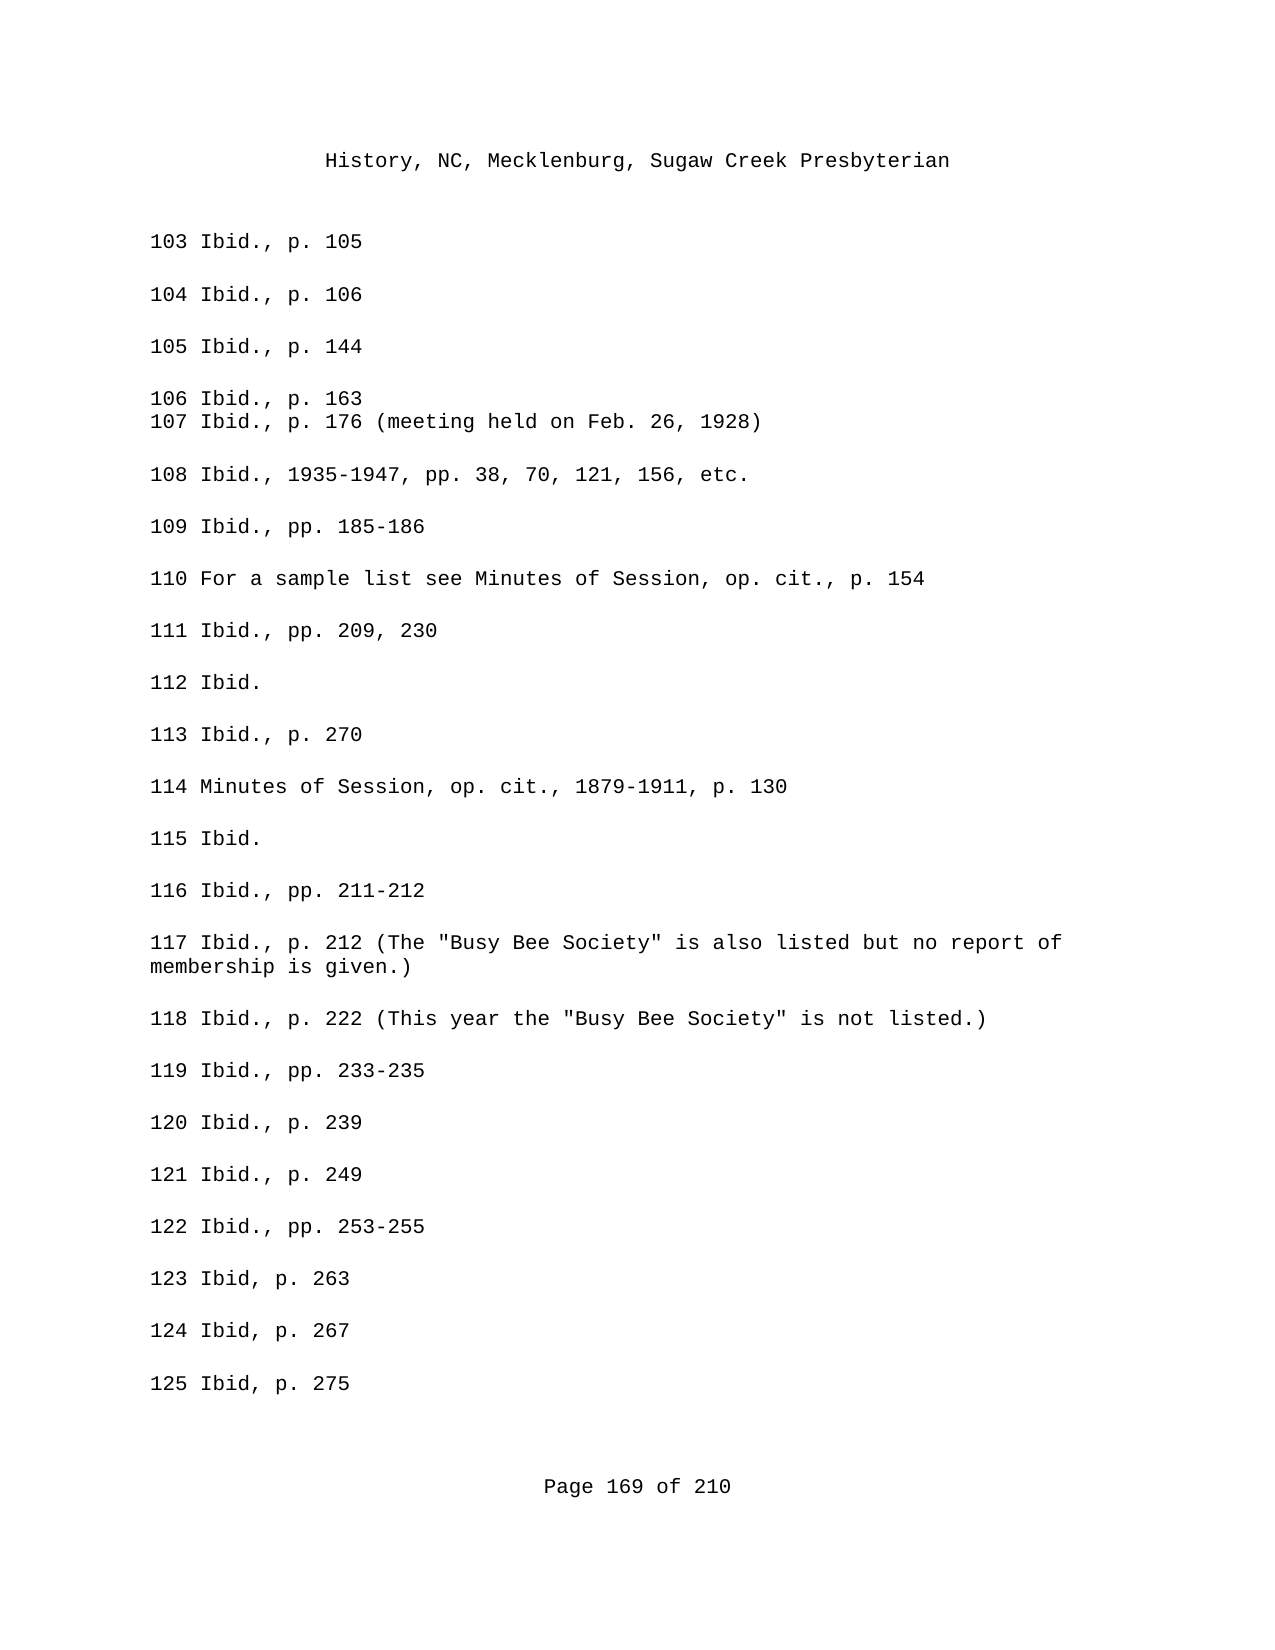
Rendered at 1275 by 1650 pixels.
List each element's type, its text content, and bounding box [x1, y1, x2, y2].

text 104 Ibid., p. 106 [150, 284, 1125, 307]
text 117 Ibid., p. 212 (The "Busy Bee Society" is also listed but no report of membership is given.) [150, 932, 1125, 979]
text 114 Minutes of Session, op. cit., 1879-1911, p. 130 [150, 776, 1125, 800]
text 120 Ibid., p. 239 [150, 1112, 1125, 1136]
text 103 Ibid., p. 105 [150, 232, 1125, 255]
text 113 Ibid., p. 270 [150, 724, 1125, 748]
text 111 Ibid., pp. 209, 230 [150, 620, 1125, 643]
text 109 Ibid., pp. 185-186 [150, 516, 1125, 539]
text 124 Ibid, p. 267 [150, 1321, 1125, 1344]
text 110 For a sample list see Minutes of Session, op. cit., p. 154 [150, 568, 1125, 591]
text 122 Ibid., pp. 253-255 [150, 1216, 1125, 1240]
text 106 Ibid., p. 163 [150, 388, 1125, 411]
text 108 Ibid., 1935-1947, pp. 38, 70, 121, 156, etc. [150, 463, 1125, 487]
text 118 Ibid., p. 222 (This year the "Busy Bee Society" is not listed.) [150, 1008, 1125, 1032]
text 112 Ibid. [150, 672, 1125, 696]
text 125 Ibid, p. 275 [150, 1373, 1125, 1396]
text 107 Ibid., p. 176 (meeting held on Feb. 26, 1928) [150, 411, 1125, 435]
text 105 Ibid., p. 144 [150, 336, 1125, 359]
text 119 Ibid., pp. 233-235 [150, 1060, 1125, 1084]
text 116 Ibid., pp. 211-212 [150, 880, 1125, 904]
text 115 Ibid. [150, 828, 1125, 852]
text 123 Ibid, p. 263 [150, 1268, 1125, 1292]
text 121 Ibid., p. 249 [150, 1164, 1125, 1188]
